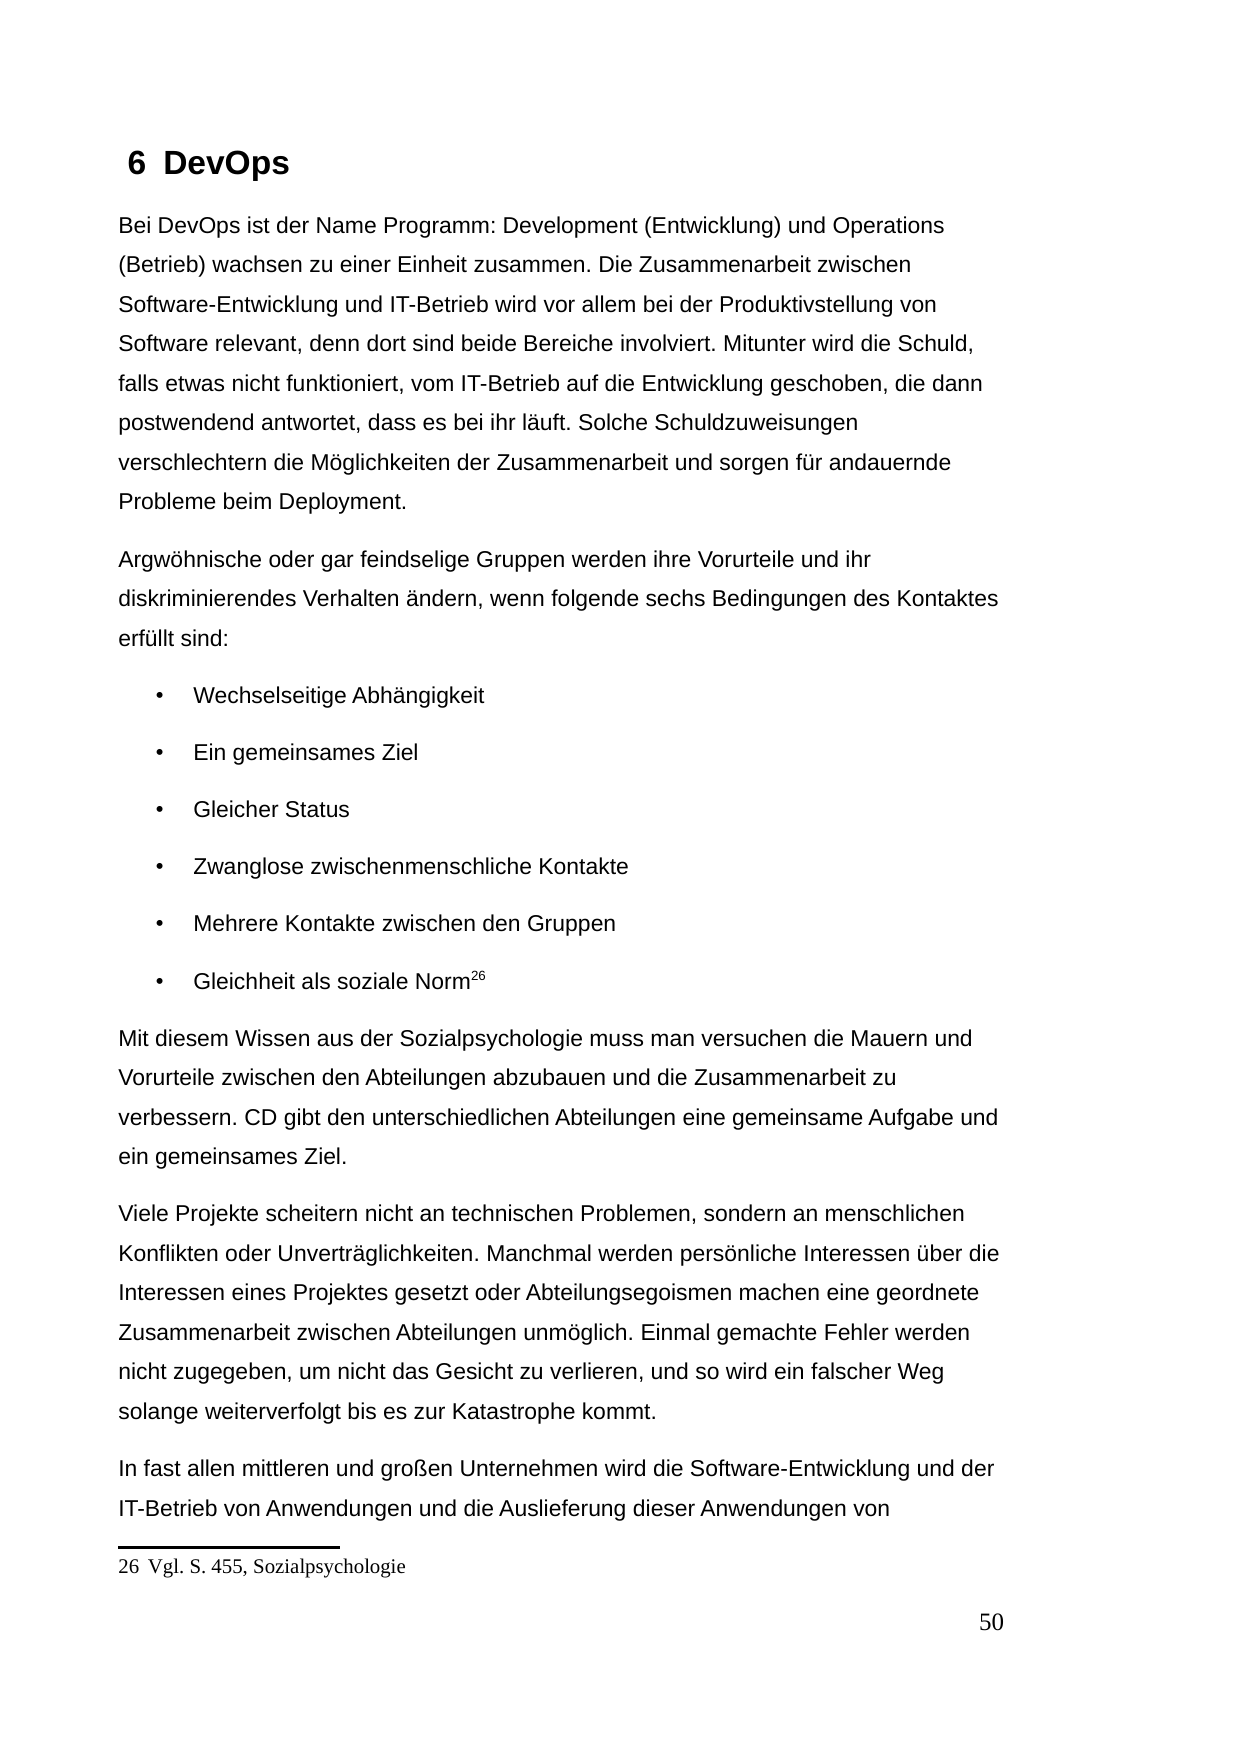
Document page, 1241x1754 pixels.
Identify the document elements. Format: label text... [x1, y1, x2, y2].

text Bei DevOps ist der Name Programm: Development (Entwicklung) und Operations (Betrieb) wachsen zu einer Einheit zusammen. Die Zusammenarbeit zwischen Software-Entwicklung und IT-Betrieb wird vor allem bei der Produktivstellung von Software relevant, denn dort sind beide Bereiche involviert. Mitunter wird die Schuld, falls etwas nicht funktioniert, vom IT-Betrieb auf die Entwicklung geschoben, die dann postwendend antwortet, dass es bei ihr läuft. Solche Schuldzuweisungen verschlechtern die Möglichkeiten der Zusammenarbeit und sorgen für andauernde Probleme beim Deployment. [118, 212, 1004, 515]
list Mehrere Kontakte zwischen den Gruppen [156, 910, 1004, 937]
text Viele Projekte scheitern nicht an technischen Problemen, sondern an menschlichen Konflikten oder Unverträglichkeiten. Manchmal werden persönliche Interessen über die Interessen eines Projektes gesetzt oder Abteilungsegoismen machen eine geordnete Zusammenarbeit zwischen Abteilungen unmöglich. Einmal gemachte Fehler werden nicht zugegeben, um nicht das Gesicht zu verlieren, und so wird ein falscher Weg solange weiterverfolgt bis es zur Katastrophe kommt. [118, 1200, 1004, 1424]
list Gleicher Status [156, 796, 1004, 822]
list Wechselseitige Abhängigkeit [156, 682, 1004, 708]
list Gleichheit als soziale Norm [156, 968, 1004, 994]
subtitle DevOps [118, 143, 1004, 182]
list Zwanglose zwischenmenschliche Kontakte [156, 853, 1004, 879]
list Ein gemeinsames Ziel [156, 739, 1004, 765]
text In fast allen mittleren und großen Unternehmen wird die Software-Entwicklung und der IT-Betrieb von Anwendungen und die Auslieferung dieser Anwendungen von [118, 1455, 1004, 1521]
text Argwöhnische oder gar feindselige Gruppen werden ihre Vorurteile und ihr diskriminierendes Verhalten ändern, wenn folgende sechs Bedingungen des Kontaktes erfüllt sind: [118, 546, 1004, 651]
list Vgl. S. 455, Sozialpsychologie [118, 1553, 1004, 1578]
text Mit diesem Wissen aus der Sozialpsychologie muss man versuchen die Mauern und Vorurteile zwischen den Abteilungen abzubauen und die Zusammenarbeit zu verbessern. CD gibt den unterschiedlichen Abteilungen eine gemeinsame Aufgabe und ein gemeinsames Ziel. [118, 1025, 1004, 1169]
